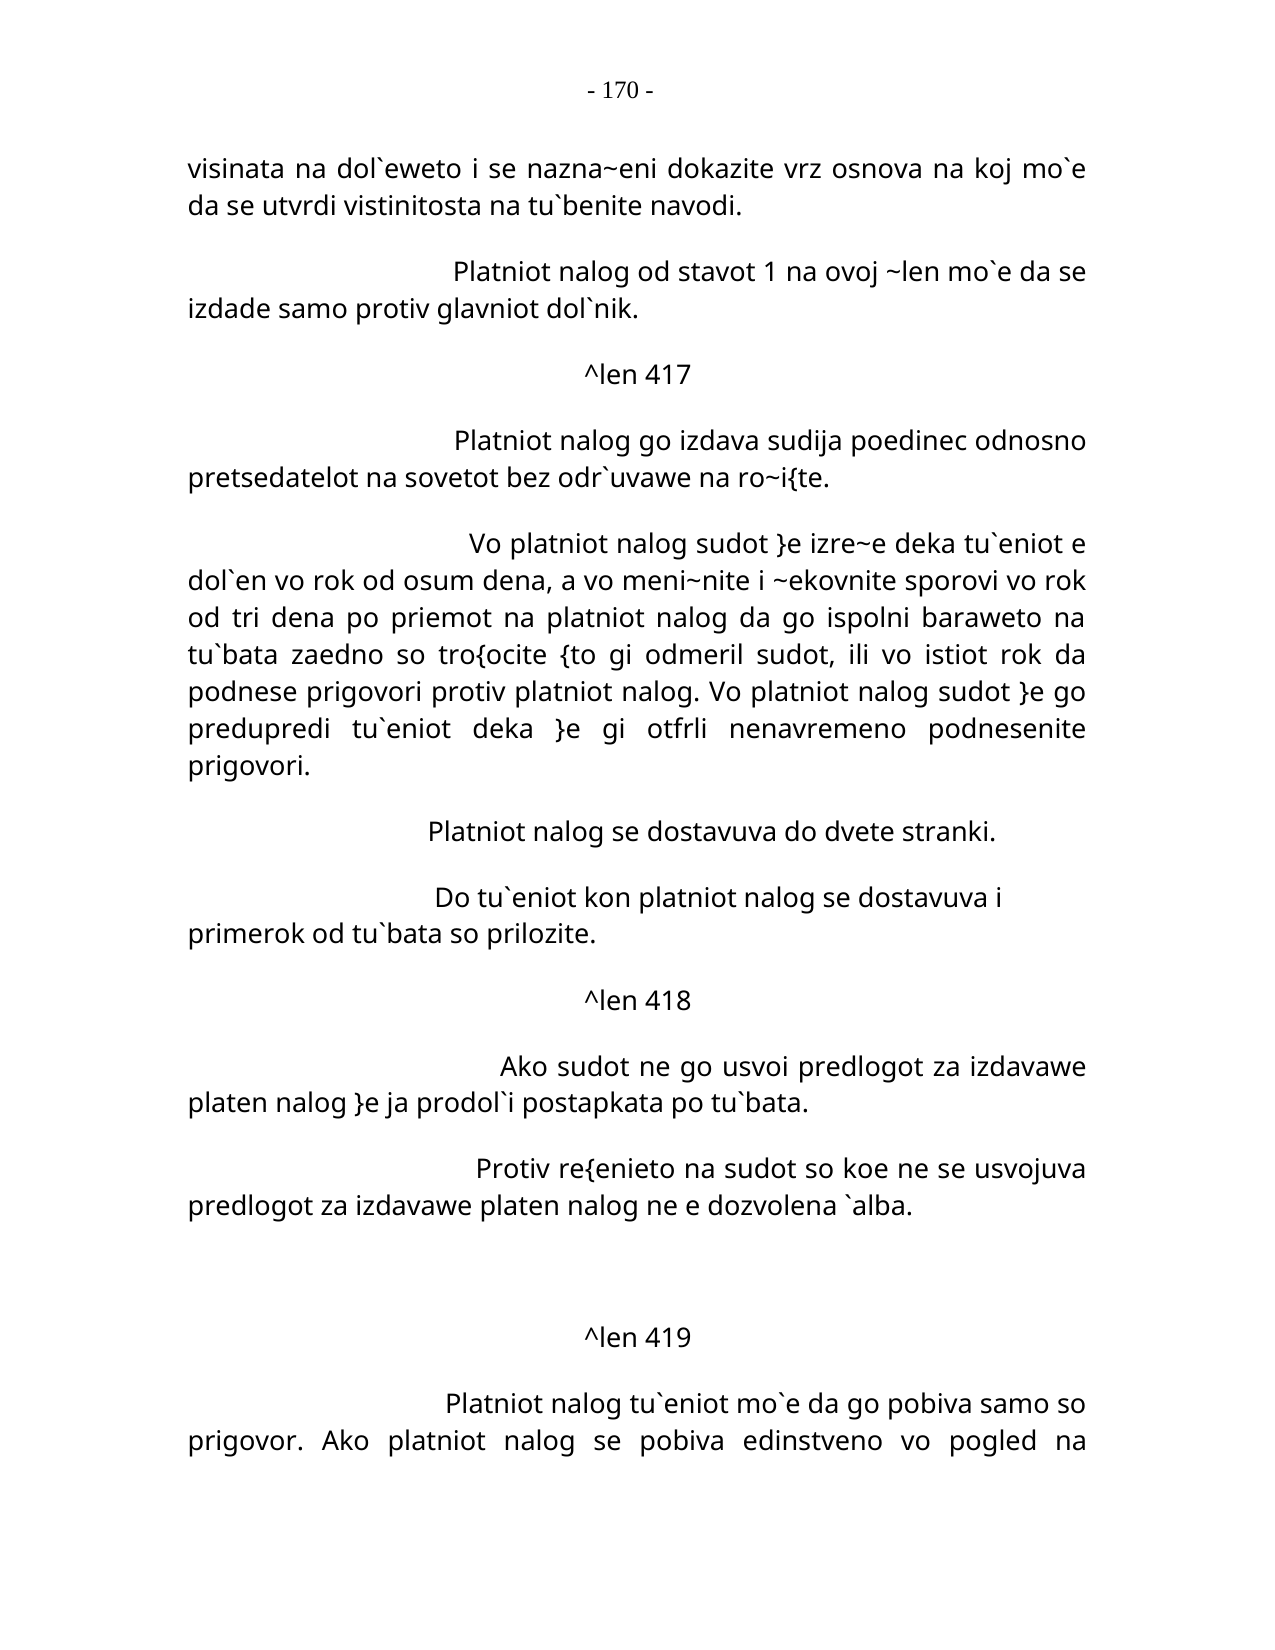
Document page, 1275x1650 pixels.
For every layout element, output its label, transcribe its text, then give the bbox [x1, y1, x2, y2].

text Platniot nalog se dostavuva do dvete stranki. [187, 812, 1087, 849]
text Do tu`eniot kon platniot nalog se dostavuva i primerok od tu`bata so prilozite. [187, 878, 1087, 952]
text ^len 418 [187, 981, 1087, 1018]
text Protiv re{enieto na sudot so koe ne se usvojuva predlogot za izdavawe platen nalog ne e dozvolena `alba. [187, 1150, 1087, 1224]
text Ako sudot ne go usvoi predlogot za izdavawe platen nalog }e ja prodol`i postapkata po tu`bata. [187, 1047, 1087, 1121]
text Platniot nalog tu`eniot mo`e da go pobiva samo so prigovor. Ako platniot nalog se pobiva edinstveno vo pogled na [187, 1385, 1087, 1459]
text ^len 419 [187, 1319, 1087, 1356]
text Vo platniot nalog sudot }e izre~e deka tu`eniot e dol`en vo rok od osum dena, a vo meni~nite i ~ekovnite sporovi vo rok od tri dena po priemot na platniot nalog da go ispolni baraweto na tu`bata zaedno so tro{ocite {to gi odmeril sudot, ili vo istiot rok da podnese prigovori protiv platniot nalog. Vo platniot nalog sudot }e go predupredi tu`eniot deka }e gi otfrli nenavremeno podnesenite prigovori. [187, 525, 1087, 783]
text visinata na dol`eweto i se nazna~eni dokazite vrz osnova na koj mo`e da se utvrdi vistinitosta na tu`benite navodi. [187, 150, 1087, 224]
text ^len 417 [187, 356, 1087, 393]
text Platniot nalog od stavot 1 na ovoj ~len mo`e da se izdade samo protiv glavniot dol`nik. [187, 253, 1087, 327]
text Platniot nalog go izdava sudija poedinec odnosno pretsedatelot na sovetot bez odr`uvawe na ro~i{te. [187, 422, 1087, 496]
